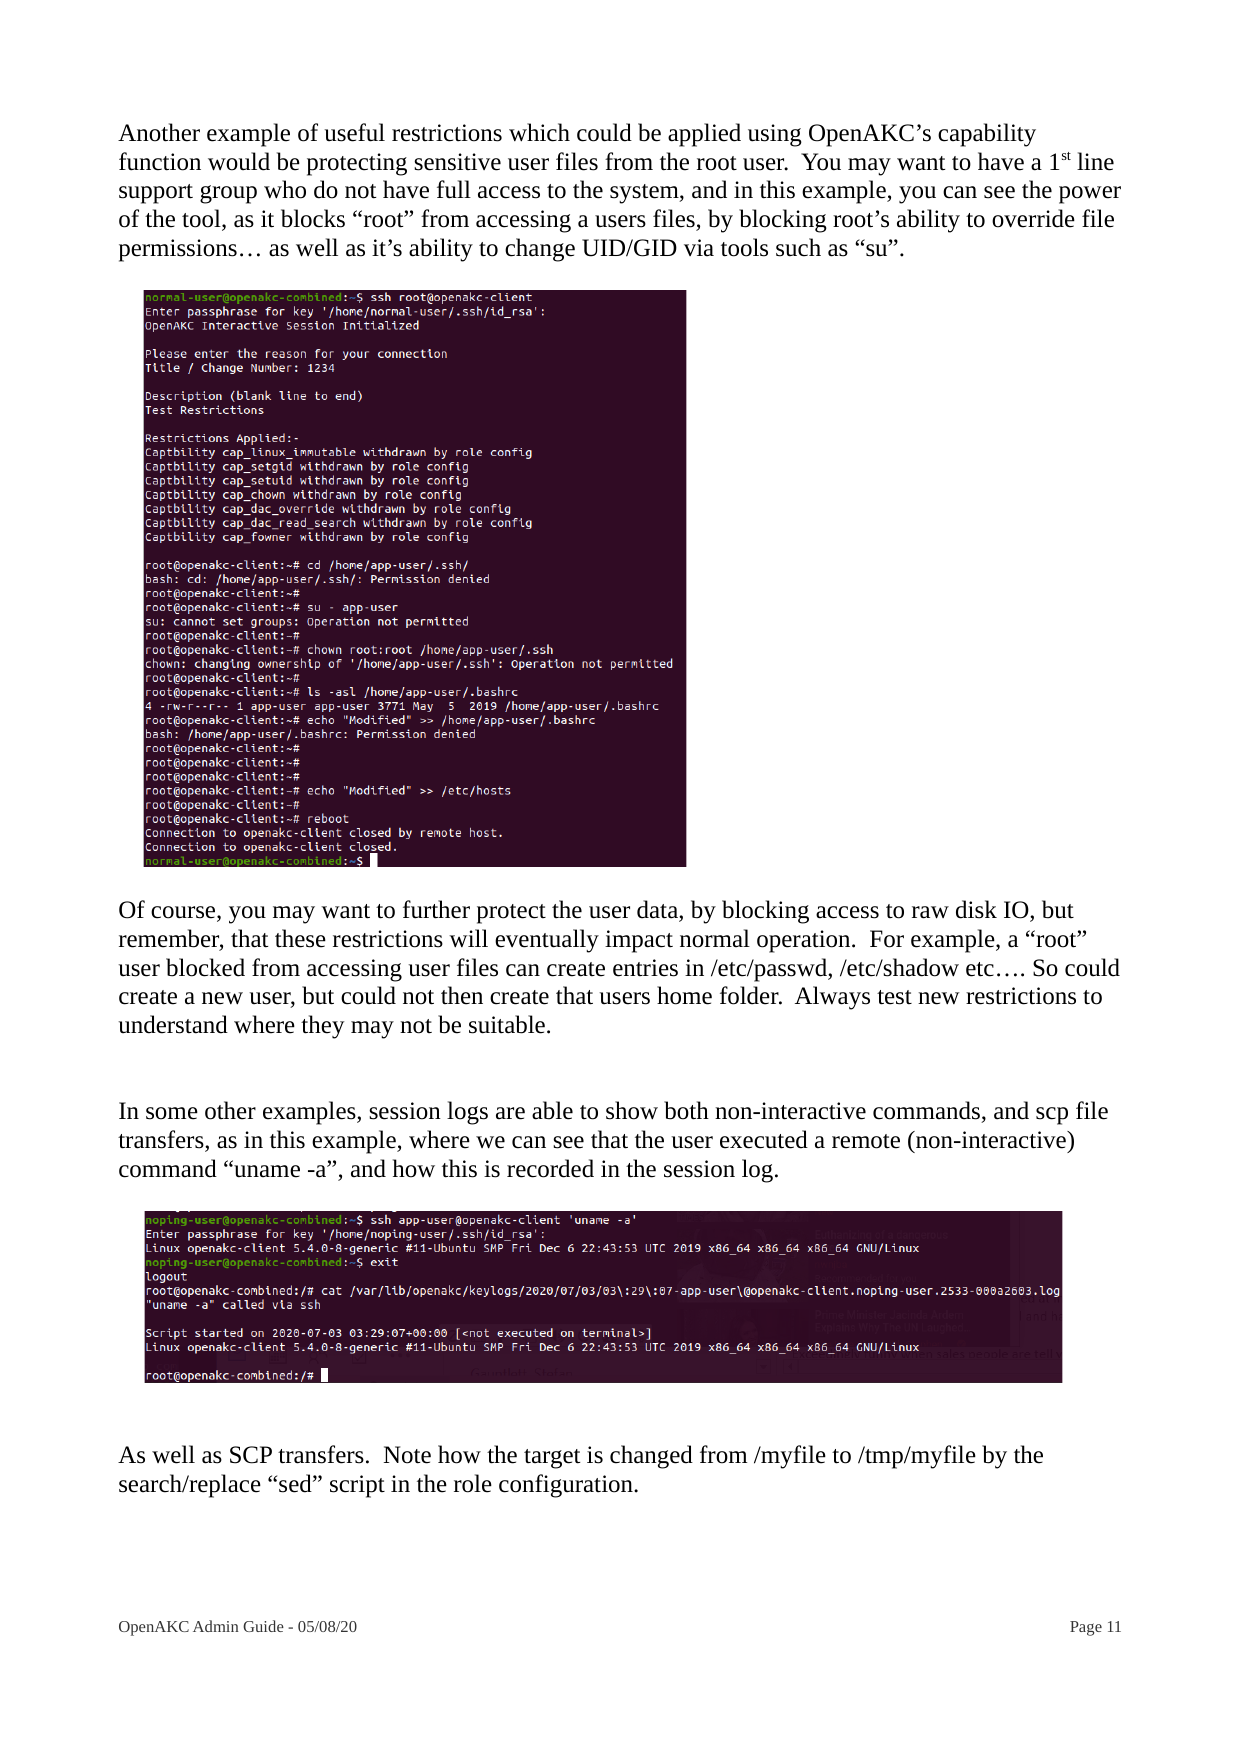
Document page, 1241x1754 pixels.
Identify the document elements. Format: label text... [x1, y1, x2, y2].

text In some other examples, session logs are able to show both non-interactive commands, and scp file transfers, as in this example, where we can see that the user executed a remote (non-interactive) command “uname -a”, and how this is recorded in the session log. [118, 1096, 1122, 1183]
text As well as SCP transfers. Note how the target is changed from /myfile to /tmp/myfile by the search/replace “sed” script in the role configuration. [118, 1440, 1122, 1498]
text Of course, you may want to further protect the user data, by blocking access to raw disk IO, but remember, that these restrictions will eventually impact normal operation. For example, a “root” user blocked from accessing user files can create entries in /etc/passwd, /etc/shadow etc…. So could create a new user, but could not then create that users home folder. Always test new restrictions to understand where they may not be suitable. [118, 895, 1122, 1039]
picture [143, 290, 687, 867]
text Another example of useful restrictions which could be applied using OpenAKC’s capability function would be protecting sensitive user files from the root user. You may want to have a 1st line support group who do not have full access to the system, and in this example, you can see the power of the tool, as it blocks “root” from accessing a users files, by blocking root’s ability to override file permissions… as well as it’s ability to change UID/GID via tools such as “su”. [118, 118, 1122, 262]
picture [144, 1211, 1063, 1383]
